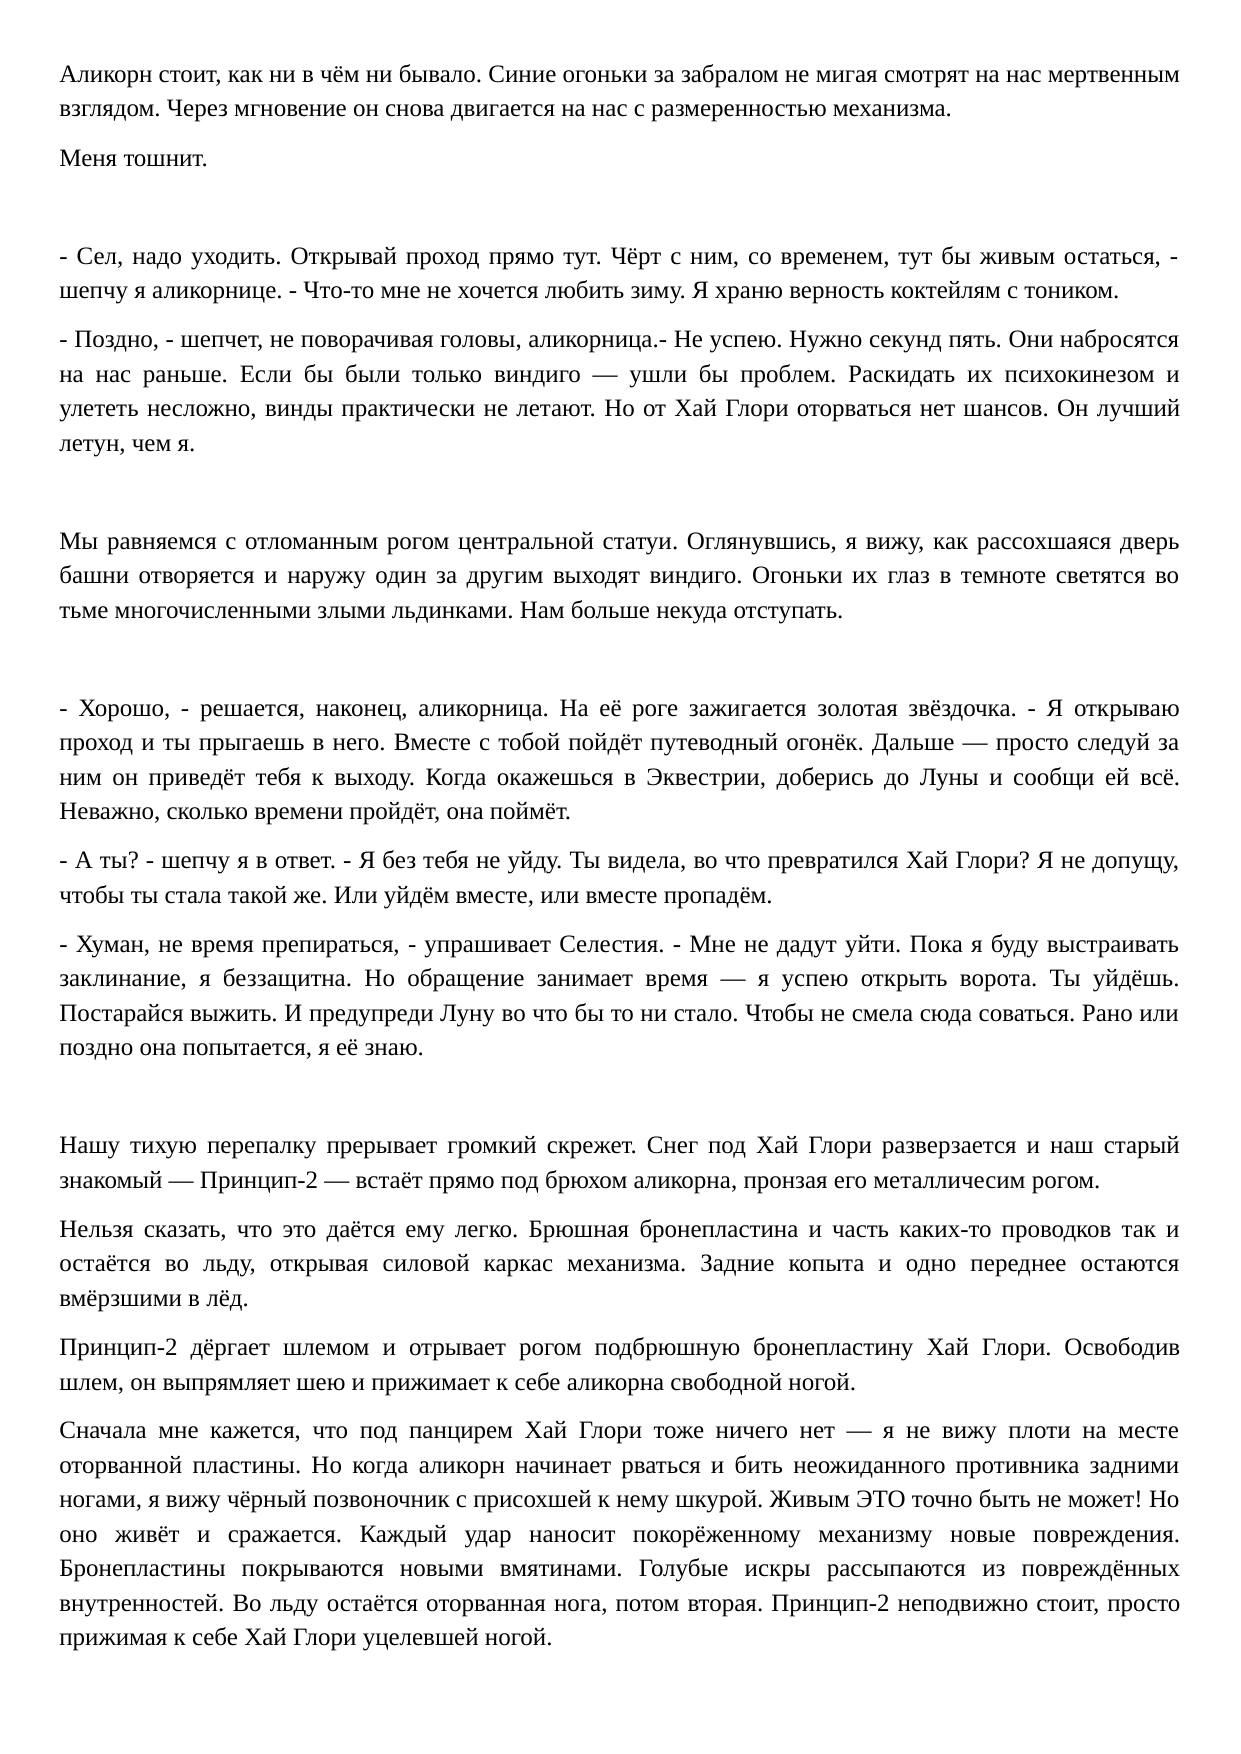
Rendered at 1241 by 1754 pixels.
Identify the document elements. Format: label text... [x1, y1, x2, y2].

text Нашу тихую перепалку прерывает громкий скрежет. Снег под Хай Глори разверзается и наш старый знакомый — Принцип-2 — встаёт прямо под брюхом аликорна, пронзая его металличесим рогом. [59, 1131, 1181, 1194]
text Аликорн стоит, как ни в чём ни бывало. Синие огоньки за забралом не мигая смотрят на нас мертвенным взглядом. Через мгновение он снова двигается на нас с размеренностью механизма. [59, 59, 1181, 122]
text - А ты? - шепчу я в ответ. - Я без тебя не уйду. Ты видела, во что превратился Хай Глори? Я не допущу, чтобы ты стала такой же. Или уйдём вместе, или вместе пропадём. [59, 845, 1181, 909]
text Мы равняемся с отломанным рогом центральной статуи. Оглянувшись, я вижу, как рассохшаяся дверь башни отворяется и наружу один за другим выходят виндиго. Огоньки их глаз в темноте светятся во тьме многочисленными злыми льдинками. Нам больше некуда отступать. [59, 526, 1181, 623]
text Меня тошнит. [59, 143, 1181, 171]
text - Хуман, не время препираться, - упрашивает Селестия. - Мне не дадут уйти. Пока я буду выстраивать заклинание, я беззащитна. Но обращение занимает время — я успею открыть ворота. Ты уйдёшь. Постарайся выжить. И предупреди Луну во что бы то ни стало. Чтобы не смела сюда соваться. Рано или поздно она попытается, я её знаю. [59, 929, 1181, 1061]
text - Хорошо, - решается, наконец, аликорница. На её роге зажигается золотая звёздочка. - Я открываю проход и ты прыгаешь в него. Вместе с тобой пойдёт путеводный огонёк. Дальше — просто следуй за ним он приведёт тебя к выходу. Когда окажешься в Эквестрии, доберись до Луны и сообщи ей всё. Неважно, сколько времени пройдёт, она поймёт. [59, 693, 1181, 825]
text Сначала мне кажется, что под панцирем Хай Глори тоже ничего нет — я не вижу плоти на месте оторванной пластины. Но когда аликорн начинает рваться и бить неожиданного противника задними ногами, я вижу чёрный позвоночник с присохшей к нему шкурой. Живым ЭТО точно быть не может! Но оно живёт и сражается. Каждый удар наносит покорёженному механизму новые повреждения. Бронепластины покрываются новыми вмятинами. Голубые искры рассыпаются из повреждённых внутренностей. Во льду остаётся оторванная нога, потом вторая. Принцип-2 неподвижно стоит, просто прижимая к себе Хай Глори уцелевшей ногой. [59, 1416, 1181, 1651]
text Нельзя сказать, что это даётся ему легко. Брюшная бронепластина и часть каких-то проводков так и остаётся во льду, открывая силовой каркас механизма. Задние копыта и одно переднее остаются вмёрзшими в лёд. [59, 1214, 1181, 1312]
text Принцип-2 дёргает шлемом и отрывает рогом подбрюшную бронепластину Хай Глори. Освободив шлем, он выпрямляет шею и прижимает к себе аликорна свободной ногой. [59, 1332, 1181, 1395]
text - Сел, надо уходить. Открывай проход прямо тут. Чёрт с ним, со временем, тут бы живым остаться, - шепчу я аликорнице. - Что-то мне не хочется любить зиму. Я храню верность коктейлям с тоником. [59, 241, 1181, 304]
text - Поздно, - шепчет, не поворачивая головы, аликорница.- Не успею. Нужно секунд пять. Они набросятся на нас раньше. Если бы были только виндиго — ушли бы проблем. Раскидать их психокинезом и улететь несложно, винды практически не летают. Но от Хай Глори оторваться нет шансов. Он лучший летун, чем я. [59, 324, 1181, 456]
